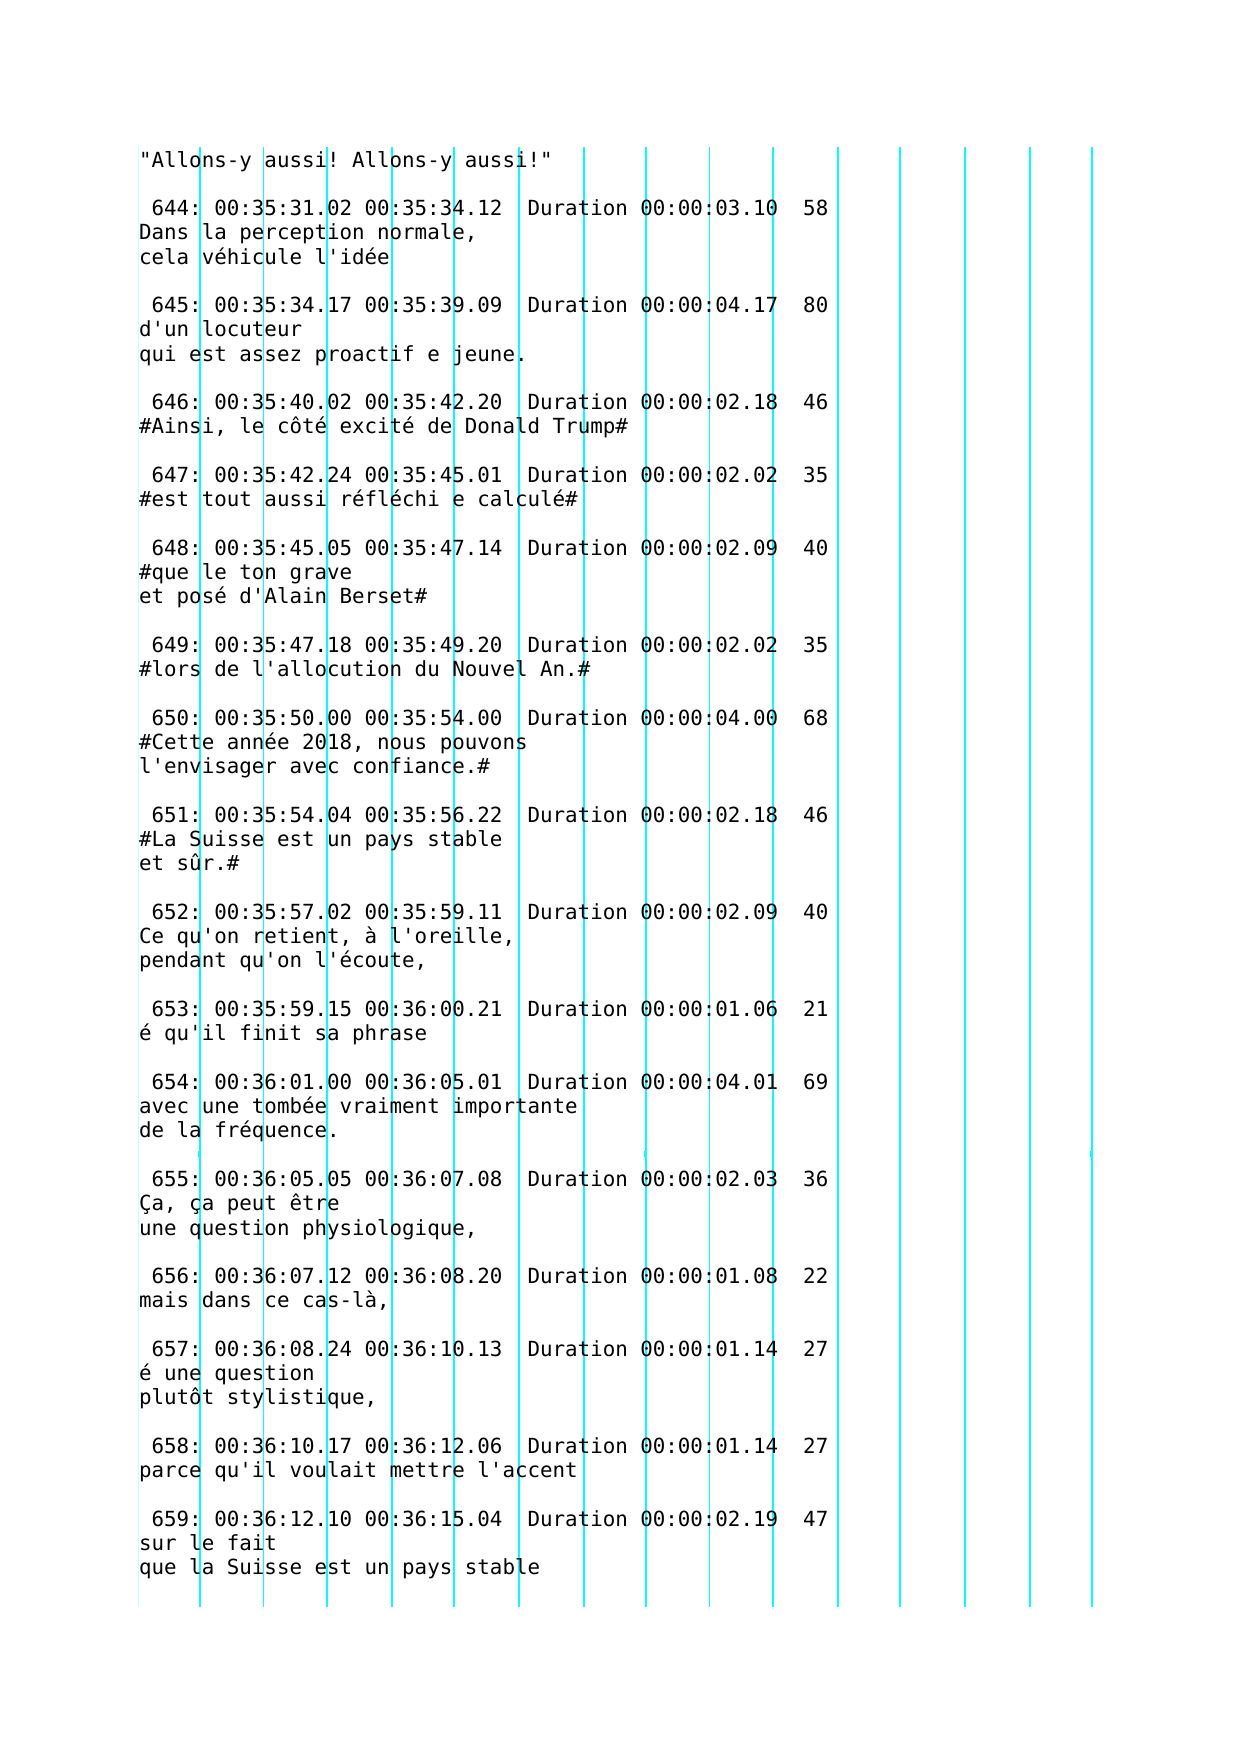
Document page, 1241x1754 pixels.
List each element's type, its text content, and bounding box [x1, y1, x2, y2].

text 649: 00:35:47.18 00:35:49.20 Duration 00:00:02.02 35 [139, 633, 1101, 657]
text #est tout aussi réfléchi e calculé# [139, 487, 1101, 512]
text avec une tombée vraiment importante [139, 1094, 1101, 1118]
text d'un locuteur [139, 317, 1101, 342]
text 656: 00:36:07.12 00:36:08.20 Duration 00:00:01.08 22 [139, 1264, 1101, 1288]
text 659: 00:36:12.10 00:36:15.04 Duration 00:00:02.19 47 [139, 1507, 1101, 1531]
text é une question [139, 1361, 1101, 1385]
text qui est assez proactif e jeune. [139, 342, 1101, 366]
text 653: 00:35:59.15 00:36:00.21 Duration 00:00:01.06 21 [139, 997, 1101, 1021]
text 658: 00:36:10.17 00:36:12.06 Duration 00:00:01.14 27 [139, 1434, 1101, 1458]
text plutôt stylistique, [139, 1385, 1101, 1410]
text 644: 00:35:31.02 00:35:34.12 Duration 00:00:03.10 58 [139, 196, 1101, 220]
text 647: 00:35:42.24 00:35:45.01 Duration 00:00:02.02 35 [139, 463, 1101, 487]
text une question physiologique, [139, 1216, 1101, 1240]
text 650: 00:35:50.00 00:35:54.00 Duration 00:00:04.00 68 [139, 706, 1101, 730]
text #Ainsi, le côté excité de Donald Trump# [139, 414, 1101, 439]
text 645: 00:35:34.17 00:35:39.09 Duration 00:00:04.17 80 [139, 293, 1101, 317]
text pendant qu'on l'écoute, [139, 948, 1101, 973]
text é qu'il finit sa phrase [139, 1021, 1101, 1046]
text 654: 00:36:01.00 00:36:05.01 Duration 00:00:04.01 69 [139, 1070, 1101, 1094]
text #que le ton grave [139, 560, 1101, 584]
text sur le fait [139, 1531, 1101, 1555]
text #La Suisse est un pays stable [139, 827, 1101, 851]
text que la Suisse est un pays stable [139, 1555, 1101, 1579]
text "Allons-y aussi! Allons-y aussi!" [139, 148, 1101, 172]
text 657: 00:36:08.24 00:36:10.13 Duration 00:00:01.14 27 [139, 1337, 1101, 1361]
text parce qu'il voulait mettre l'accent [139, 1458, 1101, 1482]
text 655: 00:36:05.05 00:36:07.08 Duration 00:00:02.03 36 [139, 1167, 1101, 1191]
text #Cette année 2018, nous pouvons [139, 730, 1101, 754]
text mais dans ce cas-là, [139, 1288, 1101, 1313]
text et posé d'Alain Berset# [139, 584, 1101, 609]
text 651: 00:35:54.04 00:35:56.22 Duration 00:00:02.18 46 [139, 803, 1101, 827]
text 648: 00:35:45.05 00:35:47.14 Duration 00:00:02.09 40 [139, 536, 1101, 560]
picture [138, 147, 1102, 1607]
text 652: 00:35:57.02 00:35:59.11 Duration 00:00:02.09 40 [139, 900, 1101, 924]
text Dans la perception normale, [139, 220, 1101, 245]
text cela véhicule l'idée [139, 245, 1101, 269]
text de la fréquence. [139, 1118, 1101, 1143]
text Ça, ça peut être [139, 1191, 1101, 1216]
text l'envisager avec confiance.# [139, 754, 1101, 779]
text et sûr.# [139, 851, 1101, 876]
text Ce qu'on retient, à l'oreille, [139, 924, 1101, 948]
text #lors de l'allocution du Nouvel An.# [139, 657, 1101, 682]
text 646: 00:35:40.02 00:35:42.20 Duration 00:00:02.18 46 [139, 390, 1101, 414]
